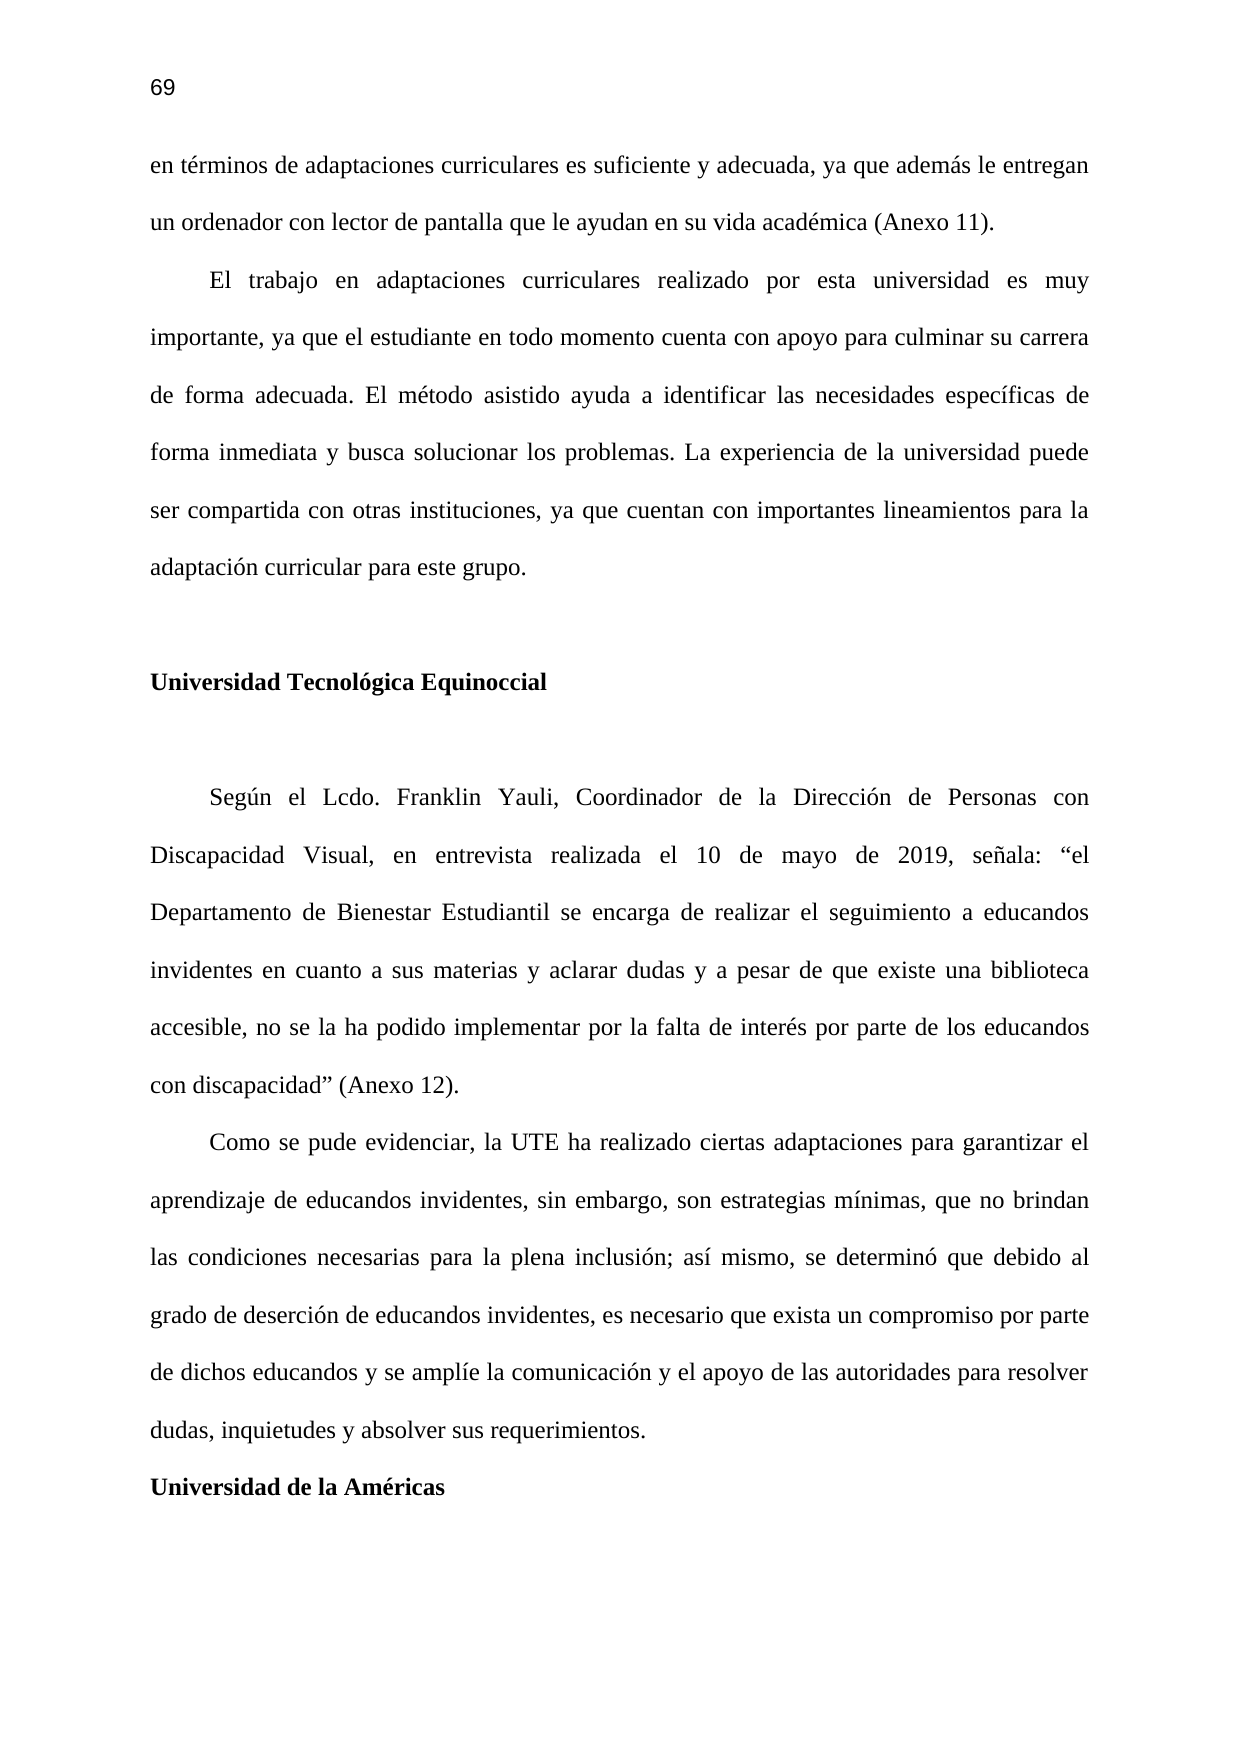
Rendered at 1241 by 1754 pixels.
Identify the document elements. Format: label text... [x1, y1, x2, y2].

text Universidad de la Américas [150, 1472, 1090, 1501]
text en términos de adaptaciones curriculares es suficiente y adecuada, ya que además le entregan un ordenador con lector de pantalla que le ayudan en su vida académica (Anexo 11). [150, 150, 1090, 236]
text El trabajo en adaptaciones curriculares realizado por esta universidad es muy importante, ya que el estudiante en todo momento cuenta con apoyo para culminar su carrera de forma adecuada. El método asistido ayuda a identificar las necesidades específicas de forma inmediata y busca solucionar los problemas. La experiencia de la universidad puede ser compartida con otras instituciones, ya que cuentan con importantes lineamientos para la adaptación curricular para este grupo. [150, 265, 1090, 581]
text Como se pude evidenciar, la UTE ha realizado ciertas adaptaciones para garantizar el aprendizaje de educandos invidentes, sin embargo, son estrategias mínimas, que no brindan las condiciones necesarias para la plena inclusión; así mismo, se determinó que debido al grado de deserción de educandos invidentes, es necesario que exista un compromiso por parte de dichos educandos y se amplíe la comunicación y el apoyo de las autoridades para resolver dudas, inquietudes y absolver sus requerimientos. [150, 1127, 1090, 1444]
text Universidad Tecnológica Equinoccial [150, 667, 1090, 696]
text Según el Lcdo. Franklin Yauli, Coordinador de la Dirección de Personas con Discapacidad Visual, en entrevista realizada el 10 de mayo de 2019, señala: “el Departamento de Bienestar Estudiantil se encarga de realizar el seguimiento a educandos invidentes en cuanto a sus materias y aclarar dudas y a pesar de que existe una biblioteca accesible, no se la ha podido implementar por la falta de interés por parte de los educandos con discapacidad” (Anexo 12). [150, 782, 1090, 1099]
